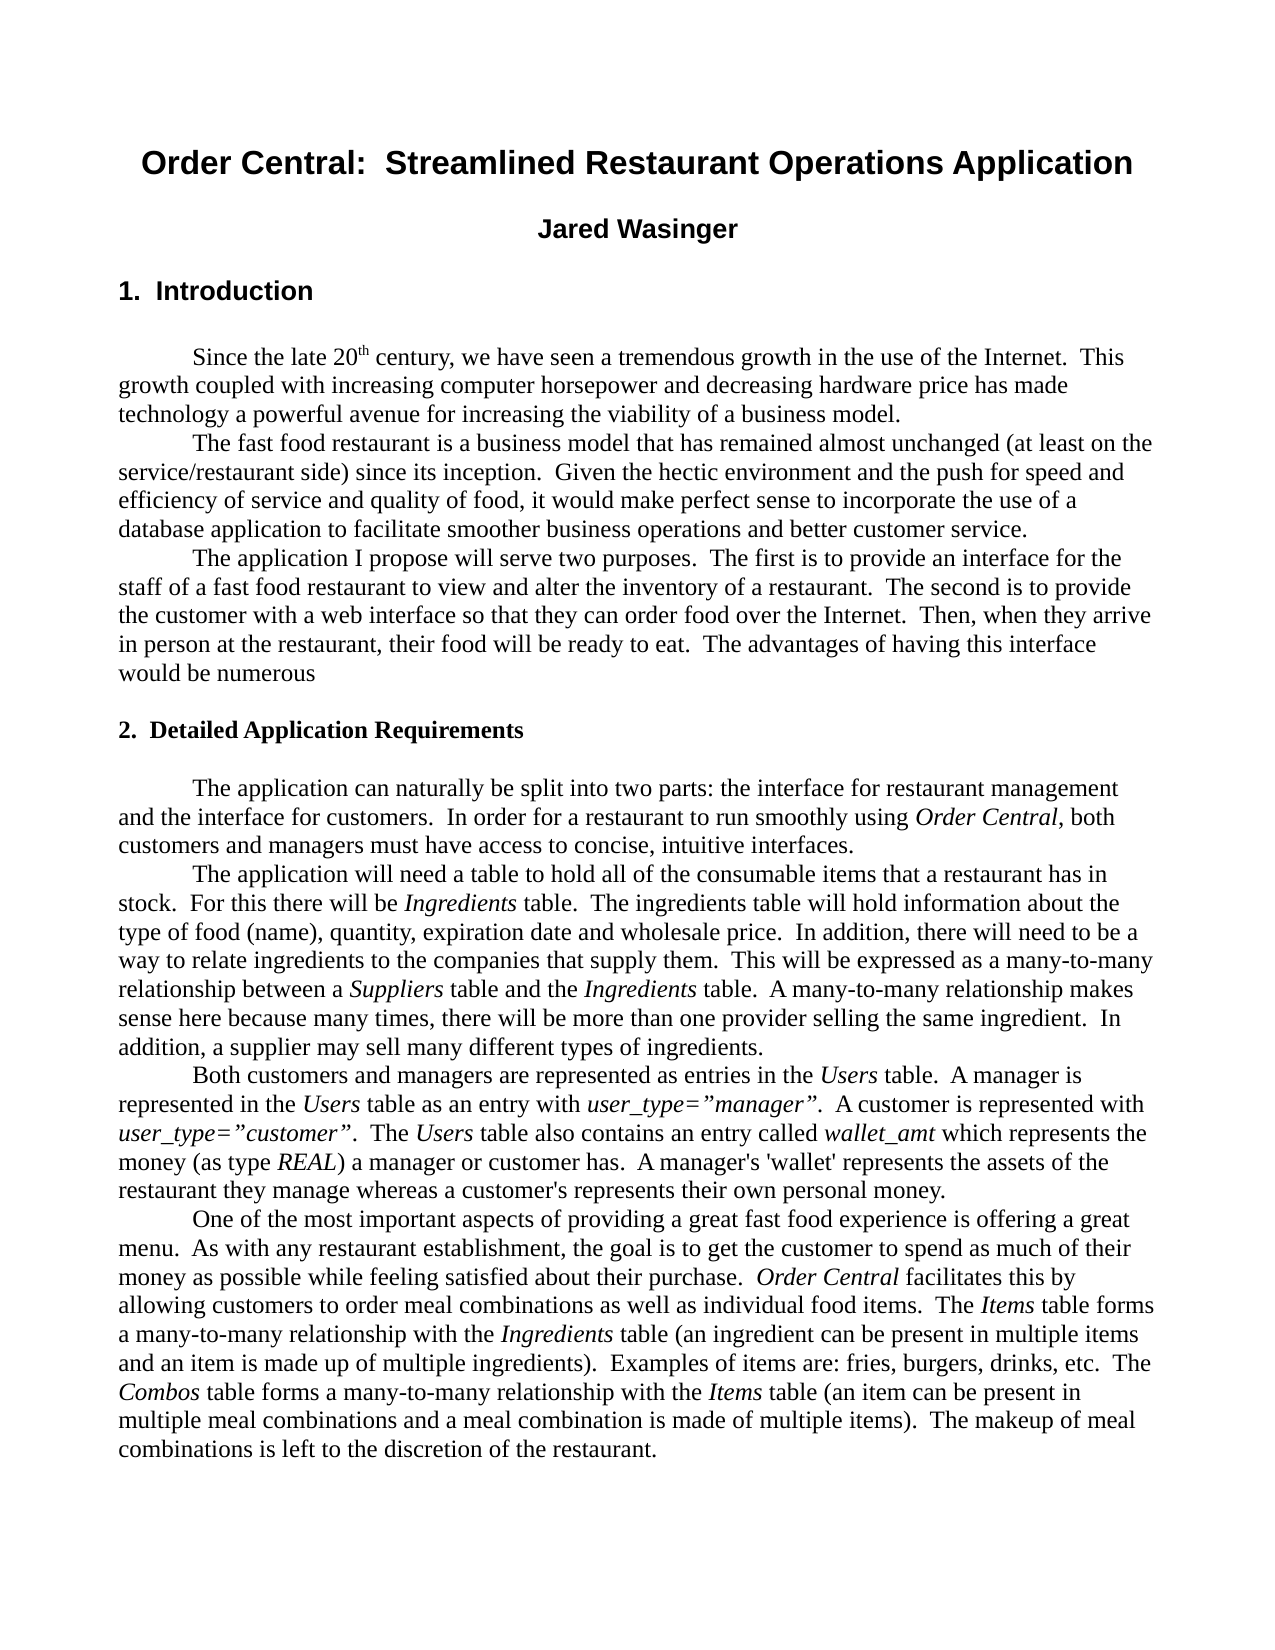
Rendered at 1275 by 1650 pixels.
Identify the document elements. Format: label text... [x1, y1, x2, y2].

text 2. Detailed Application Requirements [118, 715, 1157, 744]
text The application I propose will serve two purposes. The first is to provide an interface for the staff of a fast food restaurant to view and alter the inventory of a restaurant. The second is to provide the customer with a web interface so that they can order food over the Internet. Then, when they arrive in person at the restaurant, their food will be ready to eat. The advantages of having this interface would be numerous [118, 543, 1157, 687]
text Both customers and managers are represented as entries in the Users table. A manager is represented in the Users table as an entry with user_type=”manager”. A customer is represented with user_type=”customer”. The Users table also contains an entry called wallet_amt which represents the money (as type REAL) a manager or customer has. A manager's 'wallet' represents the assets of the restaurant they manage whereas a customer's represents their own personal money. [118, 1060, 1157, 1204]
text The application will need a table to hold all of the consumable items that a restaurant has in stock. For this there will be Ingredients table. The ingredients table will hold information about the type of food (name), quantity, expiration date and wholesale price. In addition, there will need to be a way to relate ingredients to the companies that supply them. This will be expressed as a many-to-many relationship between a Suppliers table and the Ingredients table. A many-to-many relationship makes sense here because many times, there will be more than one provider selling the same ingredient. In addition, a supplier may sell many different types of ingredients. [118, 859, 1157, 1060]
text The fast food restaurant is a business model that has remained almost unchanged (at least on the service/restaurant side) since its inception. Given the hectic environment and the push for speed and efficiency of service and quality of food, it would make perfect sense to incorporate the use of a database application to facilitate smoother business operations and better customer service. [118, 428, 1157, 543]
subtitle Order Central: Streamlined Restaurant Operations Application [118, 143, 1157, 182]
text Since the late 20th century, we have seen a tremendous growth in the use of the Internet. This growth coupled with increasing computer horsepower and decreasing hardware price has made technology a powerful avenue for increasing the viability of a business model. [118, 342, 1157, 428]
subtitle Jared Wasinger [118, 213, 1157, 244]
subtitle Introduction [118, 275, 1157, 307]
text The application can naturally be split into two parts: the interface for restaurant management and the interface for customers. In order for a restaurant to run smoothly using Order Central, both customers and managers must have access to concise, intuitive interfaces. [118, 773, 1157, 859]
text One of the most important aspects of providing a great fast food experience is offering a great menu. As with any restaurant establishment, the goal is to get the customer to spend as much of their money as possible while feeling satisfied about their purchase. Order Central facilitates this by allowing customers to order meal combinations as well as individual food items. The Items table forms a many-to-many relationship with the Ingredients table (an ingredient can be present in multiple items and an item is made up of multiple ingredients). Examples of items are: fries, burgers, drinks, etc. The Combos table forms a many-to-many relationship with the Items table (an item can be present in multiple meal combinations and a meal combination is made of multiple items). The makeup of meal combinations is left to the discretion of the restaurant. [118, 1204, 1157, 1463]
